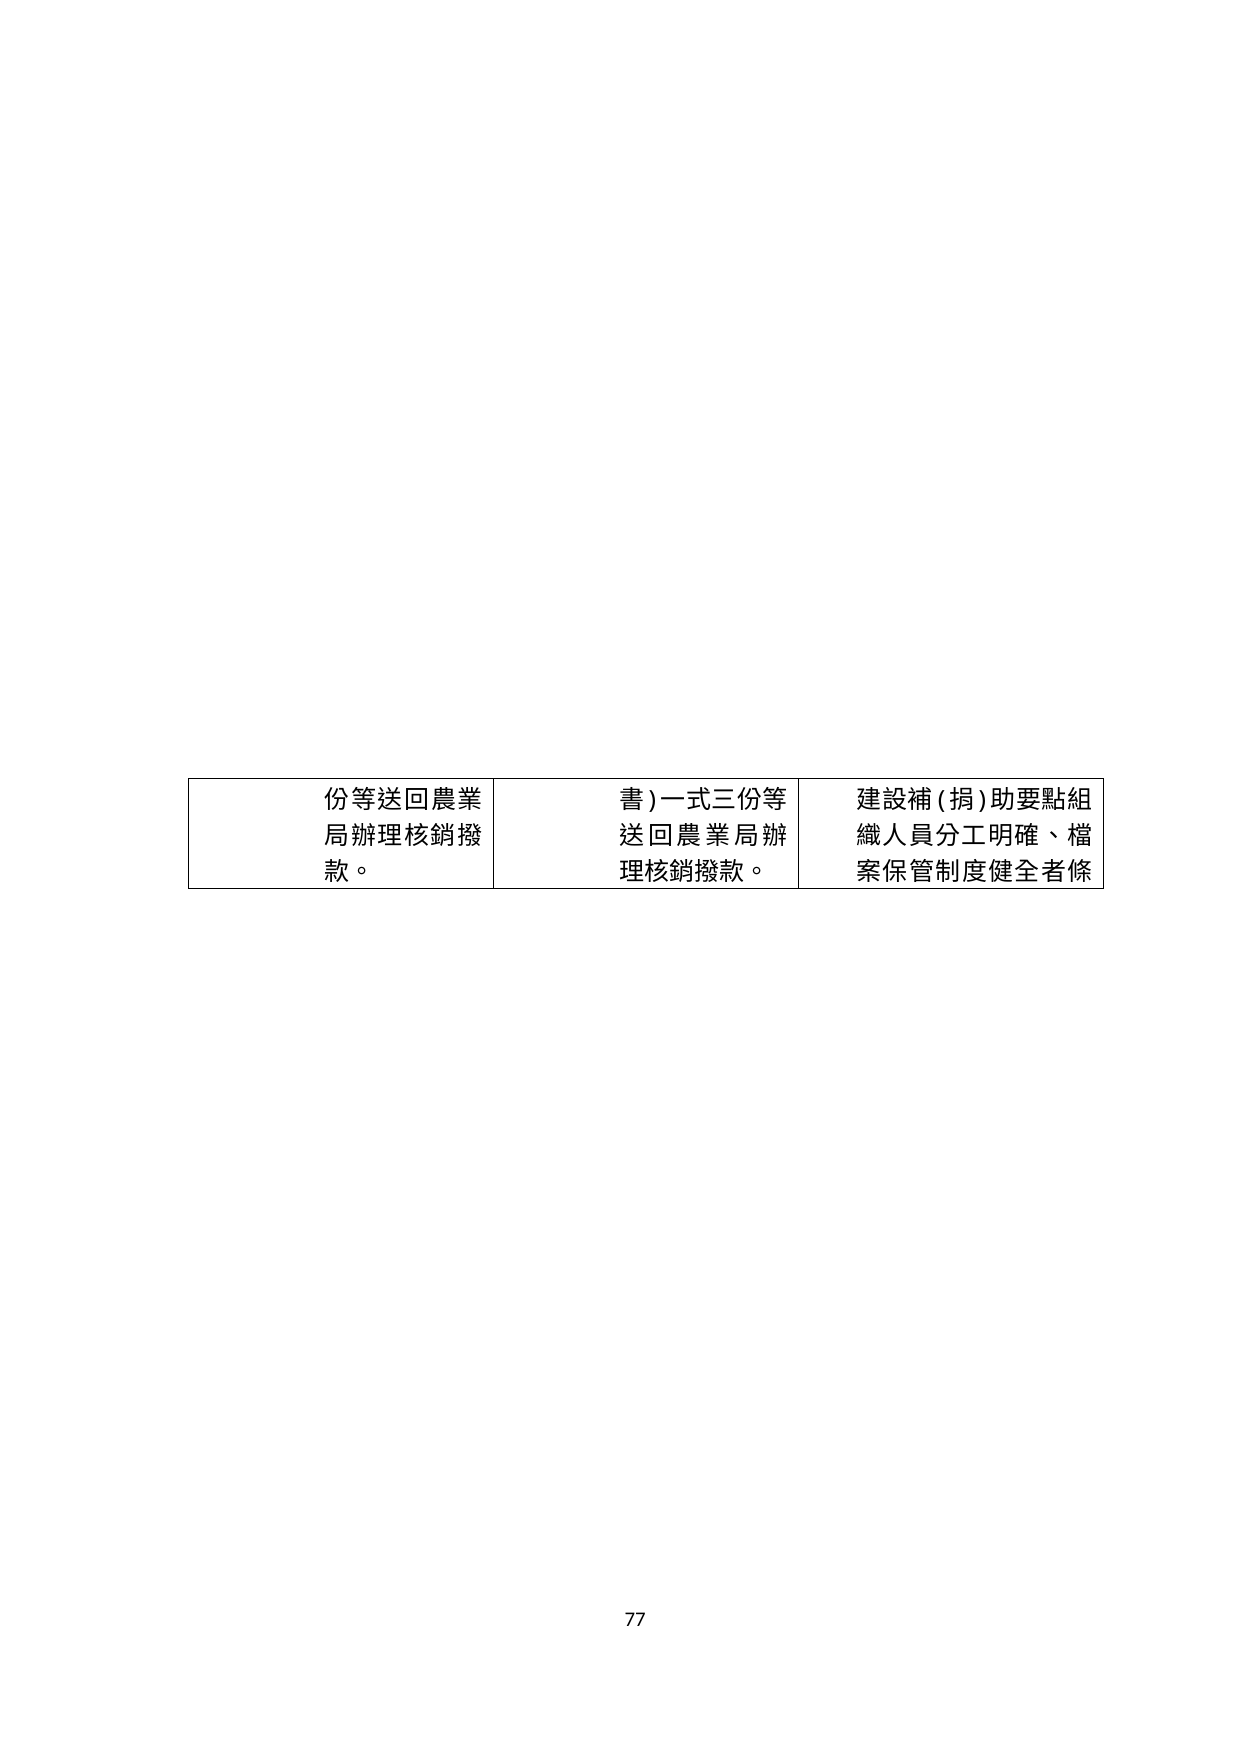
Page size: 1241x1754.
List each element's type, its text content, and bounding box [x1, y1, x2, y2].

table_cell 建設補(捐)助要點組織人員分工明確、檔案保管制度健全者條 [799, 779, 1103, 888]
table_cell 書)一式三份等送回農業局辦理核銷撥款。 [494, 779, 798, 888]
table_cell 份等送回農業局辦理核銷撥款。 [189, 779, 493, 888]
